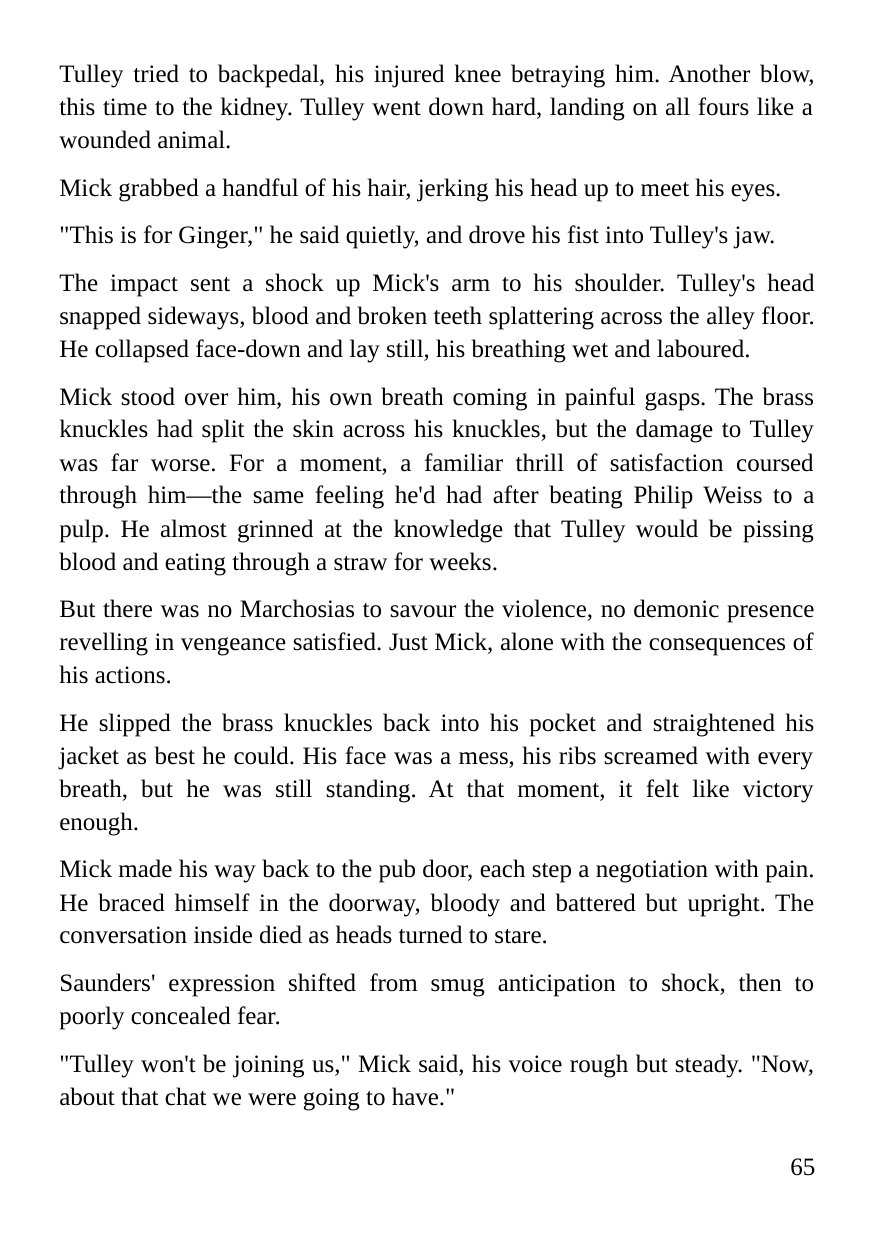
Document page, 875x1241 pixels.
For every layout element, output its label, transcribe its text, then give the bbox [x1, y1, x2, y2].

text The impact sent a shock up Mick's arm to his shoulder. Tulley's head snapped sideways, blood and broken teeth splattering across the alley floor. He collapsed face-down and lay still, his breathing wet and laboured. [59, 268, 815, 363]
text But there was no Marchosias to savour the violence, no demonic presence revelling in vengeance satisfied. Just Mick, alone with the consequences of his actions. [59, 594, 815, 689]
text Mick grabbed a handful of his hair, jerking his head up to meet his eyes. [59, 173, 815, 201]
text "This is for Ginger," he said quietly, and drove his fist into Tulley's jaw. [59, 220, 815, 249]
text Mick made his way back to the pub door, each step a negotiation with pain. He braced himself in the doorway, bloody and battered but upright. The conversation inside died as heads turned to stare. [59, 854, 815, 949]
text He slipped the brass knuckles back into his pocket and straightened his jacket as best he could. His face was a mess, his ribs screamed with every breath, but he was still standing. At that moment, it felt like victory enough. [59, 708, 815, 836]
text Mick stood over him, his own breath coming in painful gasps. The brass knuckles had split the skin across his knuckles, but the damage to Tulley was far worse. For a moment, a familiar thrill of satisfaction coursed through him—the same feeling he'd had after beating Philip Weiss to a pulp. He almost grinned at the knowledge that Tulley would be pissing blood and eating through a straw for weeks. [59, 382, 815, 575]
text Tulley tried to backpedal, his injured knee betraying him. Another blow, this time to the kidney. Tulley went down hard, landing on all fours like a wounded animal. [59, 59, 815, 154]
text Saunders' expression shifted from smug anticipation to shock, then to poorly concealed fear. [59, 968, 815, 1030]
text "Tulley won't be joining us," Mick said, his voice rough but steady. "Now, about that chat we were going to have." [59, 1049, 815, 1111]
